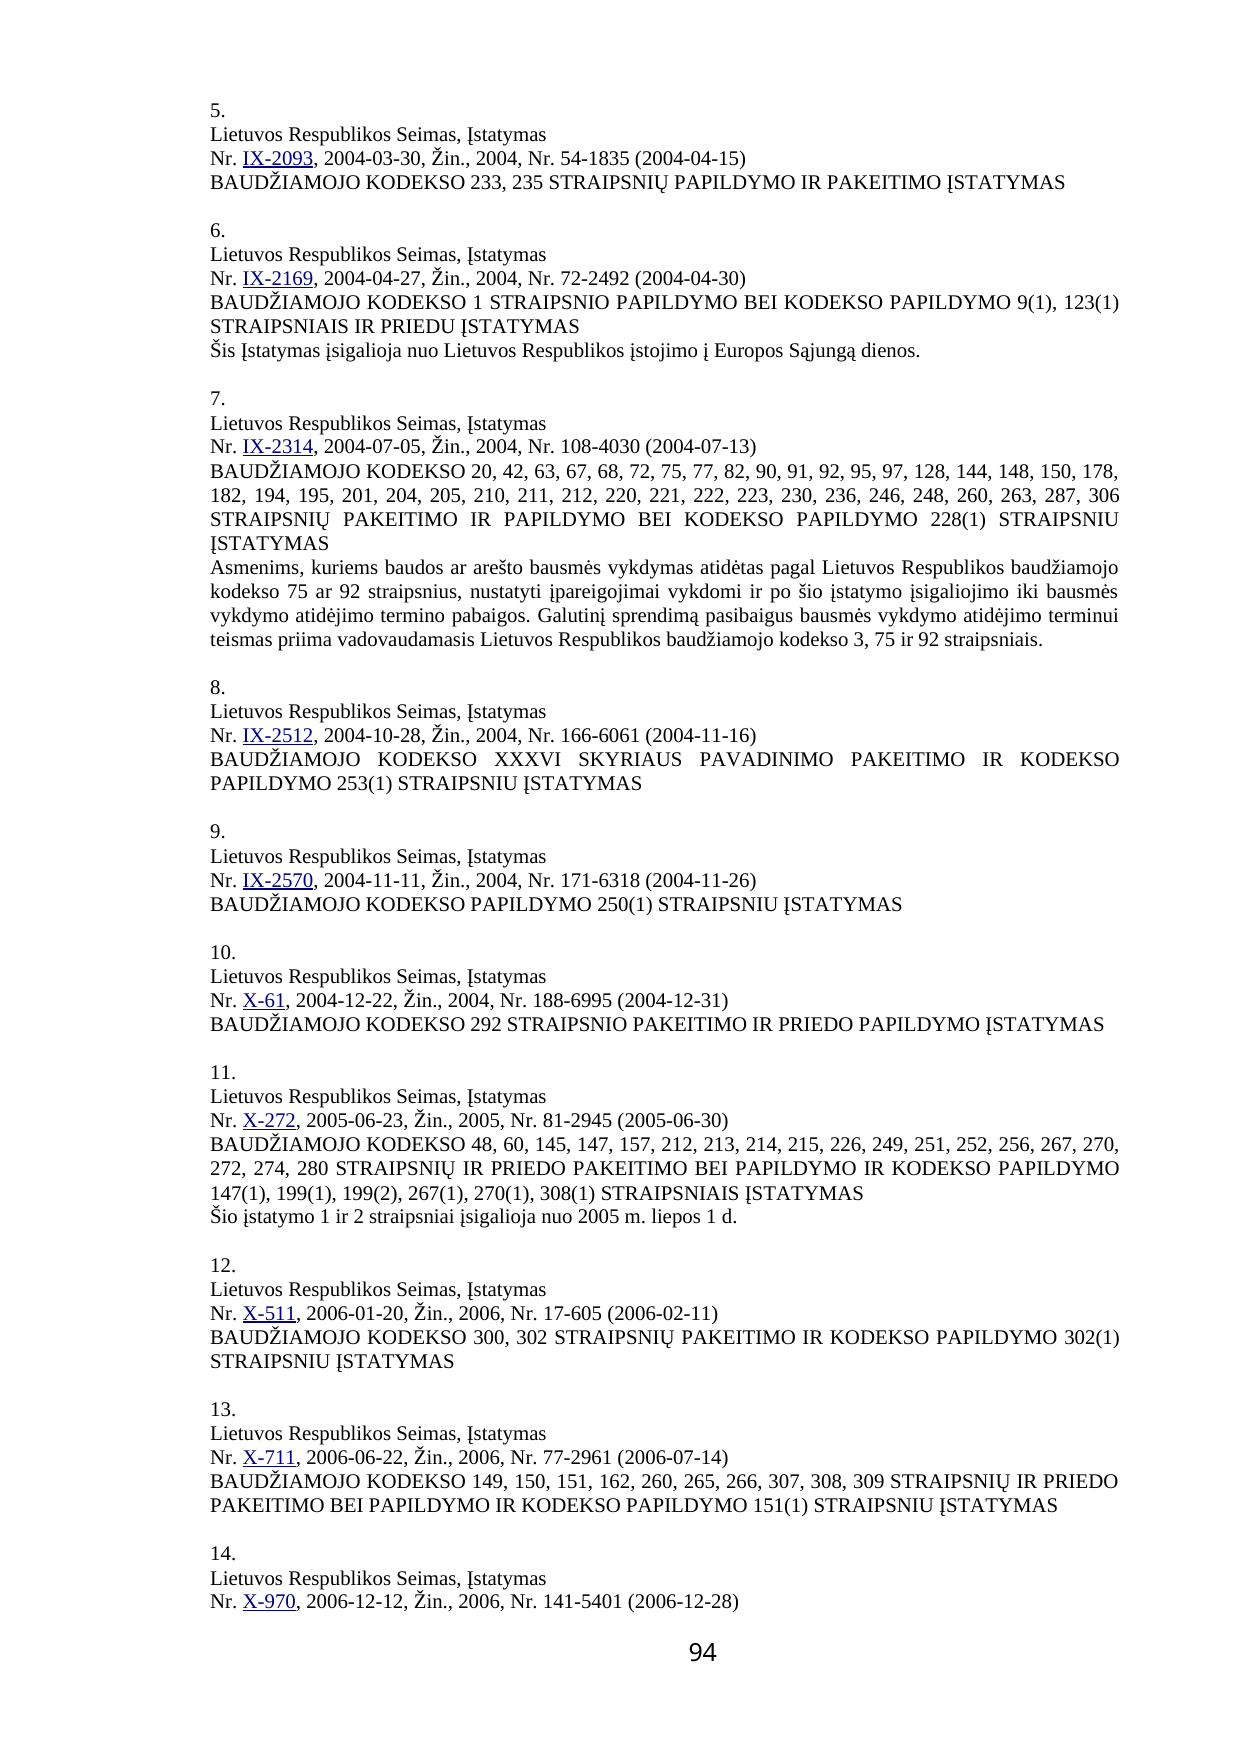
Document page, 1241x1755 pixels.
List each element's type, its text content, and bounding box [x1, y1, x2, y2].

text 11. [210, 1060, 1120, 1084]
text BAUDŽIAMOJO KODEKSO 292 STRAIPSNIO PAKEITIMO IR PRIEDO PAPILDYMO ĮSTATYMAS [210, 1012, 1120, 1036]
text BAUDŽIAMOJO KODEKSO 20, 42, 63, 67, 68, 72, 75, 77, 82, 90, 91, 92, 95, 97, 128, 144, 148, 150, 178, 182, 194, 195, 201, 204, 205, 210, 211, 212, 220, 221, 222, 223, 230, 236, 246, 248, 260, 263, 287, 306 STRAIPSNIŲ PAKEITIMO IR PAPILDYMO BEI KODEKSO PAPILDYMO 228(1) STRAIPSNIU ĮSTATYMAS [210, 458, 1120, 555]
text Nr. X-272, 2005-06-23, Žin., 2005, Nr. 81-2945 (2005-06-30) [210, 1108, 1120, 1132]
text Nr. IX-2512, 2004-10-28, Žin., 2004, Nr. 166-6061 (2004-11-16) [210, 723, 1120, 747]
text Nr. X-511, 2006-01-20, Žin., 2006, Nr. 17-605 (2006-02-11) [210, 1301, 1120, 1325]
text Nr. X-711, 2006-06-22, Žin., 2006, Nr. 77-2961 (2006-07-14) [210, 1445, 1120, 1469]
text Nr. IX-2169, 2004-04-27, Žin., 2004, Nr. 72-2492 (2004-04-30) [210, 266, 1120, 290]
text 13. [210, 1397, 1120, 1421]
text BAUDŽIAMOJO KODEKSO 48, 60, 145, 147, 157, 212, 213, 214, 215, 226, 249, 251, 252, 256, 267, 270, 272, 274, 280 STRAIPSNIŲ IR PRIEDO PAKEITIMO BEI PAPILDYMO IR KODEKSO PAPILDYMO 147(1), 199(1), 199(2), 267(1), 270(1), 308(1) STRAIPSNIAIS ĮSTATYMAS [210, 1132, 1120, 1204]
text Lietuvos Respublikos Seimas, Įstatymas [210, 699, 1120, 723]
text 10. [210, 940, 1120, 964]
text Lietuvos Respublikos Seimas, Įstatymas [210, 122, 1120, 146]
text BAUDŽIAMOJO KODEKSO XXXVI SKYRIAUS PAVADINIMO PAKEITIMO IR KODEKSO PAPILDYMO 253(1) STRAIPSNIU ĮSTATYMAS [210, 747, 1120, 795]
text 9. [210, 819, 1120, 843]
text Lietuvos Respublikos Seimas, Įstatymas [210, 1277, 1120, 1301]
text BAUDŽIAMOJO KODEKSO 300, 302 STRAIPSNIŲ PAKEITIMO IR KODEKSO PAPILDYMO 302(1) STRAIPSNIU ĮSTATYMAS [210, 1325, 1120, 1373]
text Šis Įstatymas įsigalioja nuo Lietuvos Respublikos įstojimo į Europos Sąjungą dienos. [210, 338, 1120, 362]
text 14. [210, 1541, 1120, 1565]
text BAUDŽIAMOJO KODEKSO 149, 150, 151, 162, 260, 265, 266, 307, 308, 309 STRAIPSNIŲ IR PRIEDO PAKEITIMO BEI PAPILDYMO IR KODEKSO PAPILDYMO 151(1) STRAIPSNIU ĮSTATYMAS [210, 1469, 1120, 1517]
text BAUDŽIAMOJO KODEKSO PAPILDYMO 250(1) STRAIPSNIU ĮSTATYMAS [210, 892, 1120, 916]
text Lietuvos Respublikos Seimas, Įstatymas [210, 964, 1120, 988]
text Lietuvos Respublikos Seimas, Įstatymas [210, 1421, 1120, 1445]
text Nr. X-61, 2004-12-22, Žin., 2004, Nr. 188-6995 (2004-12-31) [210, 988, 1120, 1012]
text 12. [210, 1253, 1120, 1277]
text Lietuvos Respublikos Seimas, Įstatymas [210, 843, 1120, 868]
text Lietuvos Respublikos Seimas, Įstatymas [210, 1084, 1120, 1108]
text Lietuvos Respublikos Seimas, Įstatymas [210, 1565, 1120, 1589]
text Nr. X-970, 2006-12-12, Žin., 2006, Nr. 141-5401 (2006-12-28) [210, 1589, 1120, 1613]
text BAUDŽIAMOJO KODEKSO 1 STRAIPSNIO PAPILDYMO BEI KODEKSO PAPILDYMO 9(1), 123(1) STRAIPSNIAIS IR PRIEDU ĮSTATYMAS [210, 290, 1120, 338]
text Nr. IX-2093, 2004-03-30, Žin., 2004, Nr. 54-1835 (2004-04-15) [210, 146, 1120, 170]
text 8. [210, 675, 1120, 699]
text Asmenims, kuriems baudos ar arešto bausmės vykdymas atidėtas pagal Lietuvos Respublikos baudžiamojo kodekso 75 ar 92 straipsnius, nustatyti įpareigojimai vykdomi ir po šio įstatymo įsigaliojimo iki bausmės vykdymo atidėjimo termino pabaigos. Galutinį sprendimą pasibaigus bausmės vykdymo atidėjimo terminui teismas priima vadovaudamasis Lietuvos Respublikos baudžiamojo kodekso 3, 75 ir 92 straipsniais. [210, 555, 1120, 651]
text Nr. IX-2570, 2004-11-11, Žin., 2004, Nr. 171-6318 (2004-11-26) [210, 868, 1120, 892]
text Nr. IX-2314, 2004-07-05, Žin., 2004, Nr. 108-4030 (2004-07-13) [210, 434, 1120, 458]
text 7. [210, 386, 1120, 410]
text 5. [210, 98, 1120, 122]
text Lietuvos Respublikos Seimas, Įstatymas [210, 410, 1120, 434]
text Lietuvos Respublikos Seimas, Įstatymas [210, 242, 1120, 266]
text 6. [210, 218, 1120, 242]
text Šio įstatymo 1 ir 2 straipsniai įsigalioja nuo 2005 m. liepos 1 d. [210, 1204, 1120, 1228]
text BAUDŽIAMOJO KODEKSO 233, 235 STRAIPSNIŲ PAPILDYMO IR PAKEITIMO ĮSTATYMAS [210, 170, 1120, 194]
